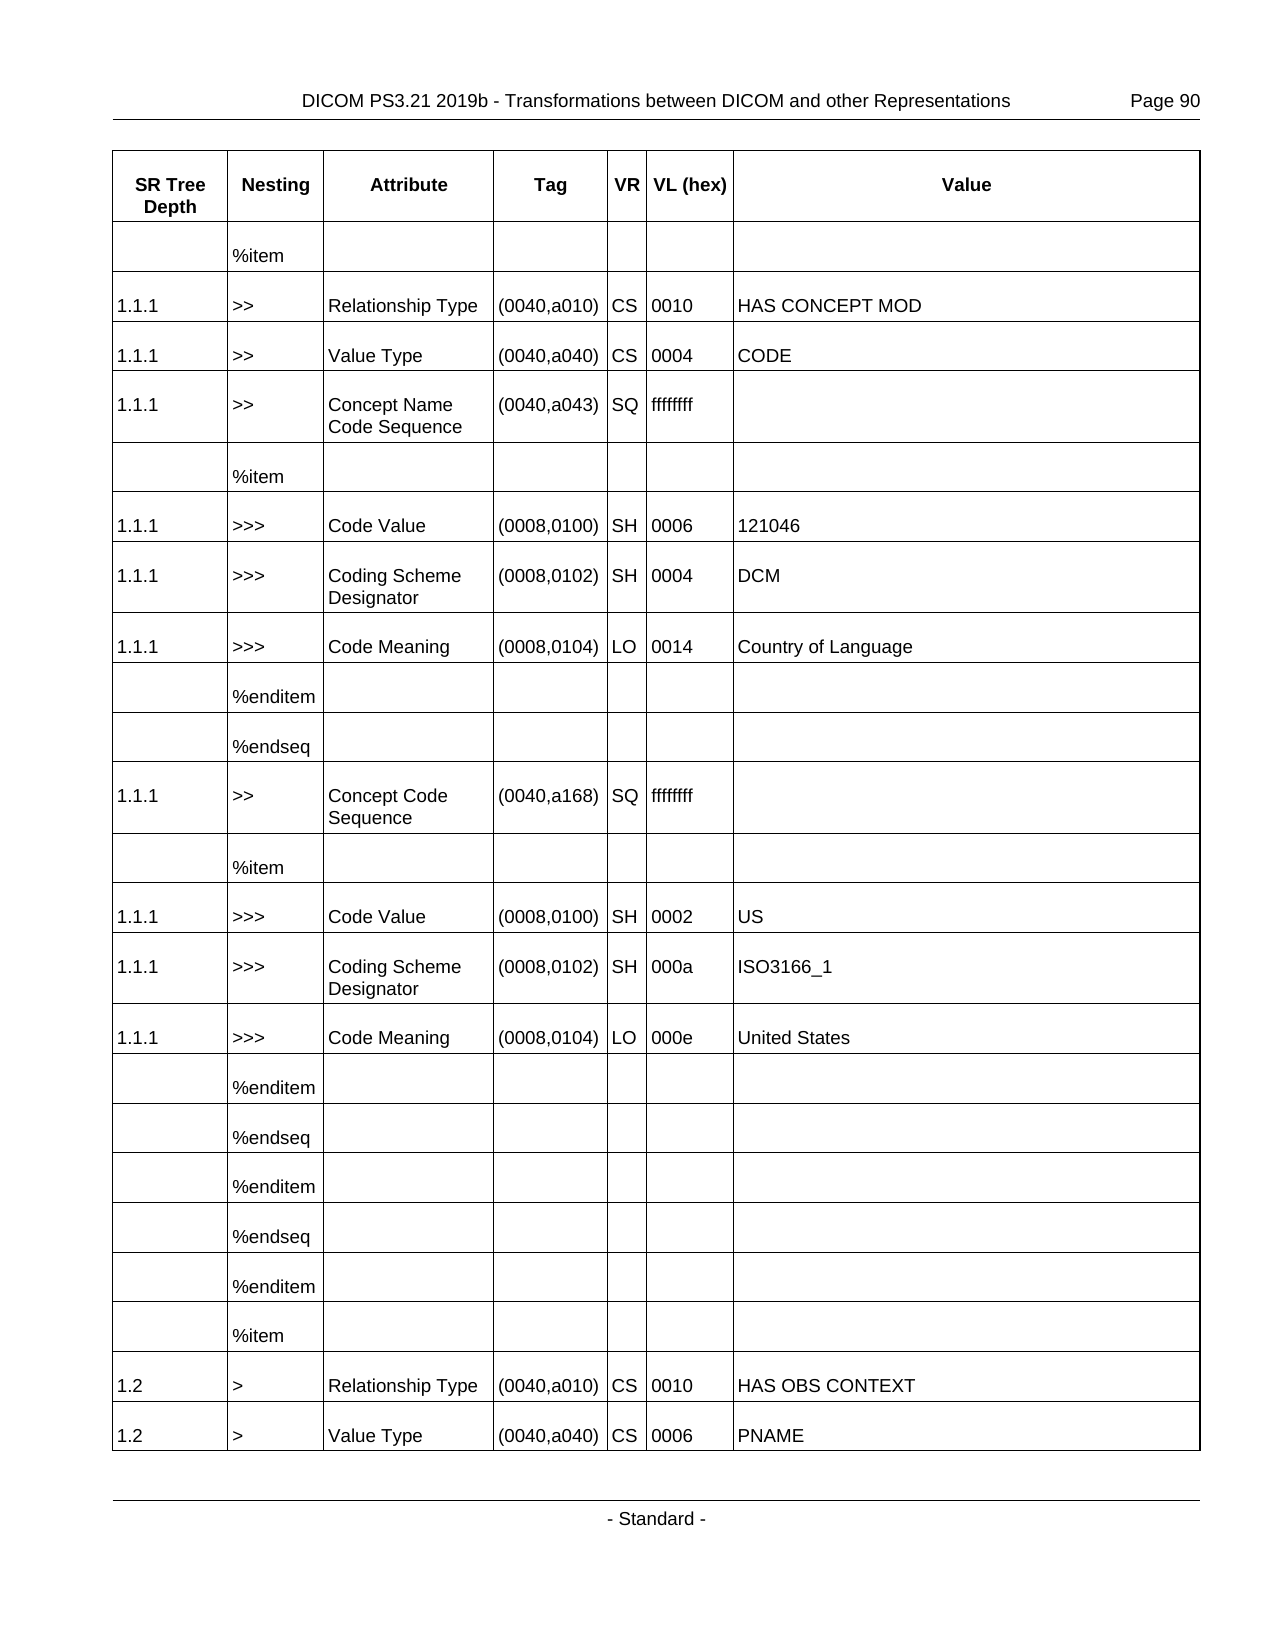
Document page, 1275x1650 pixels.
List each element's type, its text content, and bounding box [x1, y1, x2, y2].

table_cell [494, 1054, 607, 1102]
table_cell [113, 222, 227, 271]
table_cell [113, 713, 227, 761]
table_cell [324, 1302, 493, 1351]
table_cell [324, 1203, 493, 1252]
table_cell [608, 1203, 646, 1252]
table_cell Code Value [324, 492, 493, 541]
table_cell [647, 663, 733, 712]
table_header SR Tree Depth [113, 151, 227, 221]
table_cell (0040,a040) [494, 322, 607, 370]
table_cell 0006 [647, 492, 733, 541]
table_cell United States [734, 1004, 1199, 1053]
table_cell [608, 443, 646, 491]
table_cell [734, 834, 1199, 882]
table_cell [734, 1104, 1199, 1152]
table_cell ISO3166_1 [734, 933, 1199, 1003]
table_cell [647, 1054, 733, 1102]
table_cell [324, 713, 493, 761]
table_cell Relationship Type [324, 1352, 493, 1401]
table_cell 1.1.1 [113, 542, 227, 612]
table_cell [608, 1104, 646, 1152]
table_cell [494, 1104, 607, 1152]
table_cell [608, 834, 646, 882]
table_cell 000a [647, 933, 733, 1003]
table_cell [494, 1302, 607, 1351]
table_header Value [734, 151, 1199, 221]
table_cell 1.1.1 [113, 1004, 227, 1053]
table_cell [324, 1253, 493, 1301]
table_cell [324, 443, 493, 491]
table_header Tag [494, 151, 607, 221]
table_cell >>> [228, 1004, 323, 1053]
table_cell 0002 [647, 883, 733, 932]
table_cell %item [228, 1302, 323, 1351]
table_cell [608, 1054, 646, 1102]
table_header Attribute [324, 151, 493, 221]
table_cell [647, 713, 733, 761]
table_cell 1.1.1 [113, 322, 227, 370]
table_cell > [228, 1402, 323, 1450]
table_cell LO [608, 1004, 646, 1053]
table_cell [734, 371, 1199, 442]
table_cell Code Meaning [324, 1004, 493, 1053]
table_cell Value Type [324, 322, 493, 370]
table_cell CODE [734, 322, 1199, 370]
table_cell 1.1.1 [113, 492, 227, 541]
table_cell [324, 222, 493, 271]
table_cell 1.2 [113, 1402, 227, 1450]
table_cell [608, 1302, 646, 1351]
table_cell [494, 1153, 607, 1202]
table_cell [494, 1203, 607, 1252]
table_cell (0008,0102) [494, 933, 607, 1003]
table_cell 000e [647, 1004, 733, 1053]
table_cell [324, 1153, 493, 1202]
table_cell (0008,0100) [494, 883, 607, 932]
table_cell [324, 834, 493, 882]
table_cell (0008,0100) [494, 492, 607, 541]
table_cell SQ [608, 371, 646, 442]
table_cell (0040,a040) [494, 1402, 607, 1450]
table_cell [113, 1203, 227, 1252]
table_cell 1.1.1 [113, 883, 227, 932]
table_cell 0010 [647, 1352, 733, 1401]
table_cell Coding Scheme Designator [324, 542, 493, 612]
table_cell 1.1.1 [113, 371, 227, 442]
table_cell >>> [228, 883, 323, 932]
table_cell [647, 222, 733, 271]
table_cell (0008,0104) [494, 613, 607, 662]
table_cell HAS OBS CONTEXT [734, 1352, 1199, 1401]
table_cell %endseq [228, 713, 323, 761]
table_cell Relationship Type [324, 272, 493, 321]
table_cell [734, 1203, 1199, 1252]
table_cell [324, 1054, 493, 1102]
table_cell (0008,0102) [494, 542, 607, 612]
table_cell SH [608, 883, 646, 932]
table_cell Code Meaning [324, 613, 493, 662]
table_cell LO [608, 613, 646, 662]
table_cell 1.1.1 [113, 613, 227, 662]
table_cell [113, 1054, 227, 1102]
table_cell [324, 663, 493, 712]
table_cell (0040,a043) [494, 371, 607, 442]
table_cell [647, 1302, 733, 1351]
table_cell 0004 [647, 542, 733, 612]
table_cell >>> [228, 492, 323, 541]
table_cell %enditem [228, 663, 323, 712]
table_cell HAS CONCEPT MOD [734, 272, 1199, 321]
table_cell >>> [228, 542, 323, 612]
table_cell [608, 713, 646, 761]
table_cell CS [608, 1352, 646, 1401]
table_cell %endseq [228, 1104, 323, 1152]
table_cell >>> [228, 933, 323, 1003]
table_cell [113, 1153, 227, 1202]
table_cell %enditem [228, 1253, 323, 1301]
table_cell [734, 1054, 1199, 1102]
table_cell [608, 1153, 646, 1202]
table_cell [734, 1302, 1199, 1351]
table_cell 121046 [734, 492, 1199, 541]
table_cell PNAME [734, 1402, 1199, 1450]
table_cell [608, 663, 646, 712]
table_header VR [608, 151, 646, 221]
table_cell [113, 834, 227, 882]
table_cell >>> [228, 613, 323, 662]
table_cell >> [228, 762, 323, 832]
table_cell 1.1.1 [113, 933, 227, 1003]
table_cell [113, 443, 227, 491]
table_cell [647, 834, 733, 882]
table_cell ffffffff [647, 762, 733, 832]
table_cell [113, 663, 227, 712]
table_cell SH [608, 542, 646, 612]
table_cell [494, 713, 607, 761]
table_cell Concept Code Sequence [324, 762, 493, 832]
table_cell DCM [734, 542, 1199, 612]
table_cell %endseq [228, 1203, 323, 1252]
table_cell [734, 222, 1199, 271]
table_cell Code Value [324, 883, 493, 932]
table_cell [494, 222, 607, 271]
table_cell 0006 [647, 1402, 733, 1450]
table_cell [647, 1203, 733, 1252]
table_cell CS [608, 322, 646, 370]
table_cell (0040,a168) [494, 762, 607, 832]
table_cell [647, 1253, 733, 1301]
table_cell (0008,0104) [494, 1004, 607, 1053]
table_cell [494, 834, 607, 882]
table_cell %enditem [228, 1054, 323, 1102]
table_cell [734, 663, 1199, 712]
table_cell [647, 1153, 733, 1202]
table_cell [734, 762, 1199, 832]
table_cell >> [228, 371, 323, 442]
table_cell Coding Scheme Designator [324, 933, 493, 1003]
table_cell CS [608, 272, 646, 321]
table_cell (0040,a010) [494, 1352, 607, 1401]
table_cell > [228, 1352, 323, 1401]
table_header VL (hex) [647, 151, 733, 221]
table_cell %item [228, 834, 323, 882]
table_cell CS [608, 1402, 646, 1450]
table_cell Concept Name Code Sequence [324, 371, 493, 442]
table_cell [734, 713, 1199, 761]
table_cell %item [228, 222, 323, 271]
table_cell [734, 1153, 1199, 1202]
table_cell [608, 222, 646, 271]
table_cell >> [228, 322, 323, 370]
table_cell [734, 443, 1199, 491]
table_cell US [734, 883, 1199, 932]
table_cell [647, 443, 733, 491]
table_cell 0004 [647, 322, 733, 370]
table_cell SH [608, 933, 646, 1003]
table_cell 0010 [647, 272, 733, 321]
table_cell [494, 1253, 607, 1301]
table_cell [494, 663, 607, 712]
table_cell 1.1.1 [113, 272, 227, 321]
table_cell [113, 1104, 227, 1152]
table_cell (0040,a010) [494, 272, 607, 321]
table_cell [324, 1104, 493, 1152]
table_cell [494, 443, 607, 491]
table_cell >> [228, 272, 323, 321]
table_cell [113, 1302, 227, 1351]
table_header Nesting [228, 151, 323, 221]
table_cell ffffffff [647, 371, 733, 442]
table_cell SH [608, 492, 646, 541]
table_cell %item [228, 443, 323, 491]
table_cell Country of Language [734, 613, 1199, 662]
table_cell [608, 1253, 646, 1301]
table_cell 1.2 [113, 1352, 227, 1401]
table_cell [734, 1253, 1199, 1301]
table_cell %enditem [228, 1153, 323, 1202]
table_cell 0014 [647, 613, 733, 662]
table_cell 1.1.1 [113, 762, 227, 832]
table_cell Value Type [324, 1402, 493, 1450]
table_cell SQ [608, 762, 646, 832]
table_cell [647, 1104, 733, 1152]
table_cell [113, 1253, 227, 1301]
